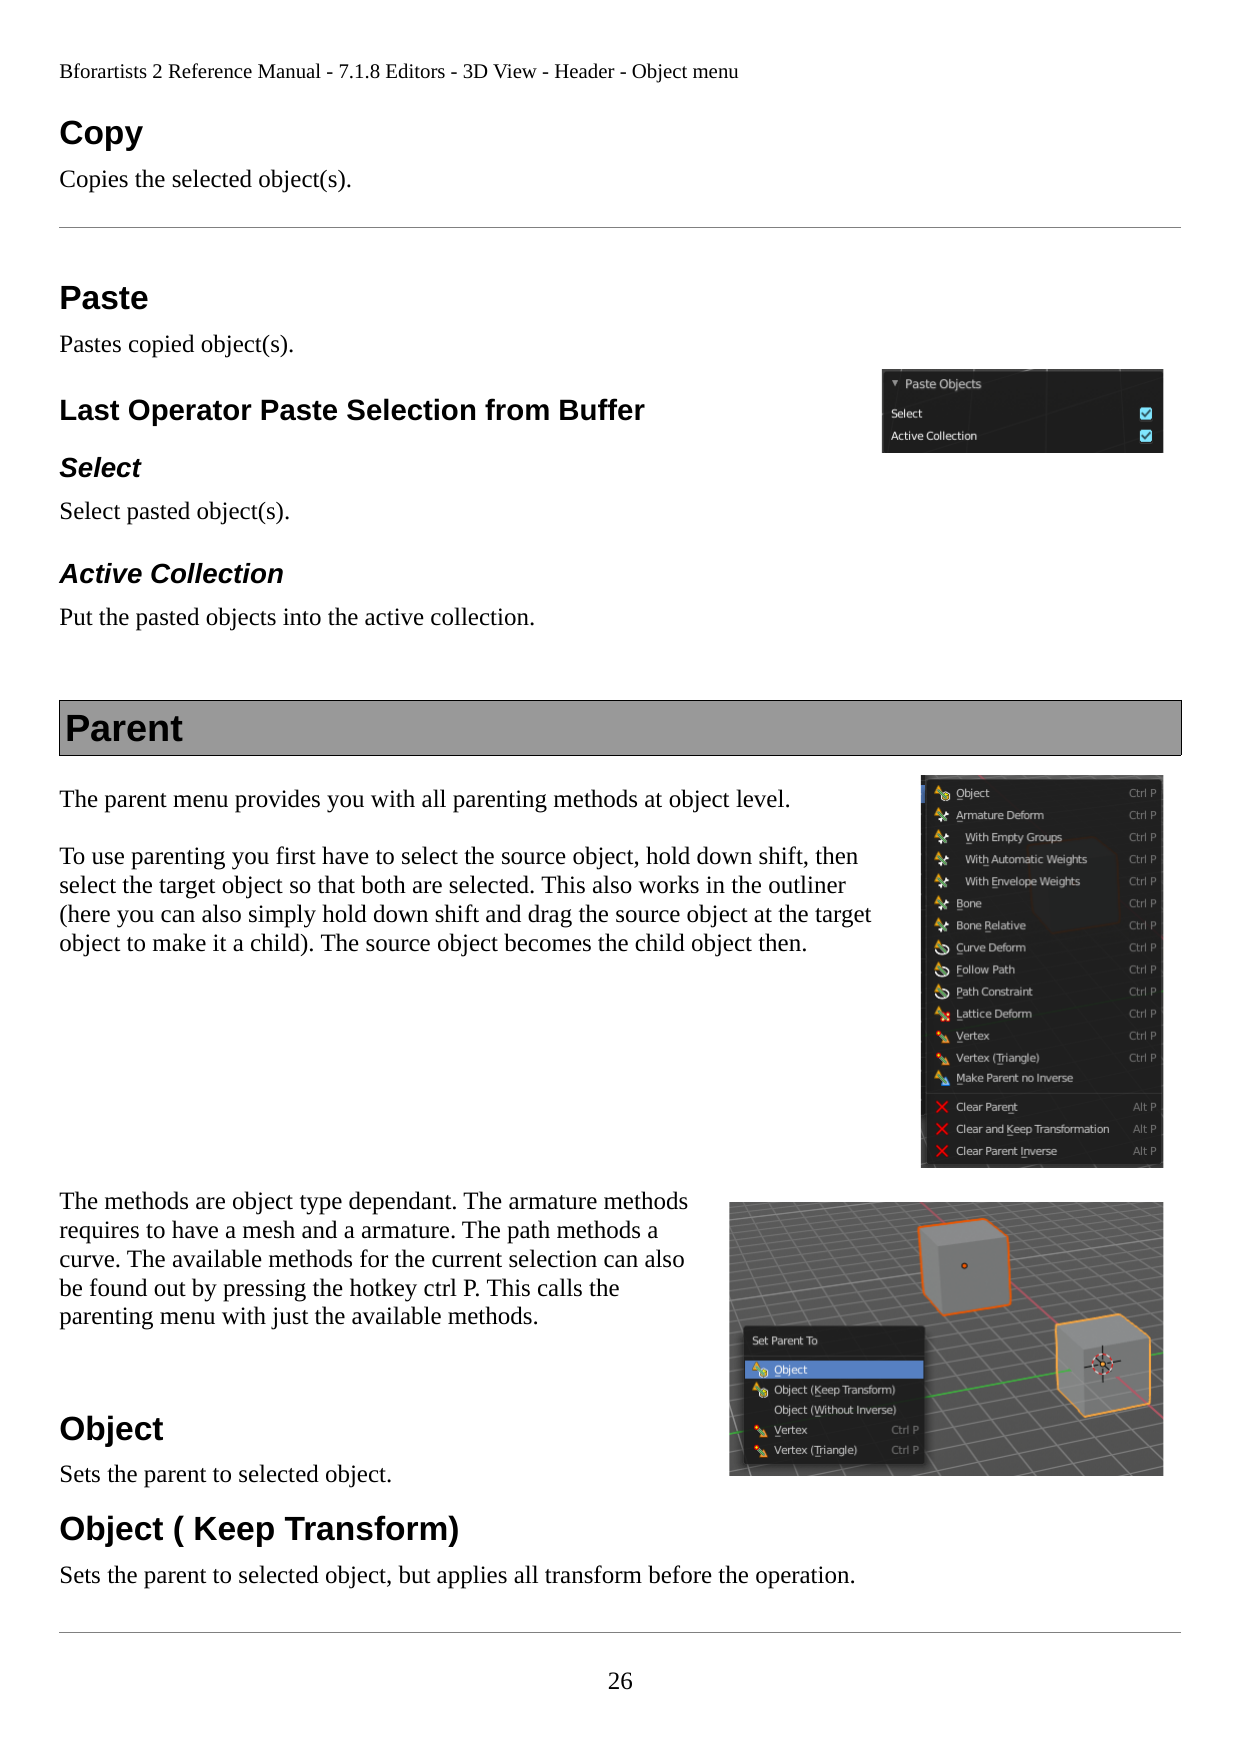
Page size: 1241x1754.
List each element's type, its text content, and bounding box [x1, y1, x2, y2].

text Put the pasted objects into the active collection. [59, 602, 1181, 630]
subtitle Last Operator Paste Selection from Buffer [59, 393, 881, 426]
subtitle [1164, 1408, 1181, 1447]
text The methods are object type dependant. The armature methods requires to have a mesh and a armature. The path methods a curve. The available methods for the current selection can also be found out by pressing the hotkey ctrl P. This calls the parenting menu with just the available methods. [59, 1186, 1181, 1330]
text Sets the parent to selected object, but applies all transform before the operation. [59, 1560, 1181, 1589]
text Pastes copied object(s). [59, 329, 1181, 358]
subtitle Active Collection [59, 557, 1181, 589]
subtitle Select [59, 451, 1181, 483]
text Sets the parent to selected object. [59, 1459, 1181, 1488]
text Copies the selected object(s). [59, 164, 1181, 192]
subtitle Copy [59, 113, 1181, 151]
text The parent menu provides you with all parenting methods at object level. [59, 784, 920, 813]
subtitle Object [59, 1408, 729, 1447]
table_header Parent [60, 701, 1181, 755]
subtitle Paste [59, 278, 1181, 316]
subtitle Object ( Keep Transform) [59, 1509, 1181, 1548]
text Select pasted object(s). [59, 496, 1181, 524]
picture [881, 369, 1164, 453]
picture [729, 1202, 1164, 1476]
picture [920, 775, 1164, 1168]
text To use parenting you first have to select the source object, hold down shift, then select the target object so that both are selected. This also works in the outliner (here you can also simply hold down shift and drag the source object at the target object to make it a child). The source object becomes the child object then. [59, 841, 920, 956]
